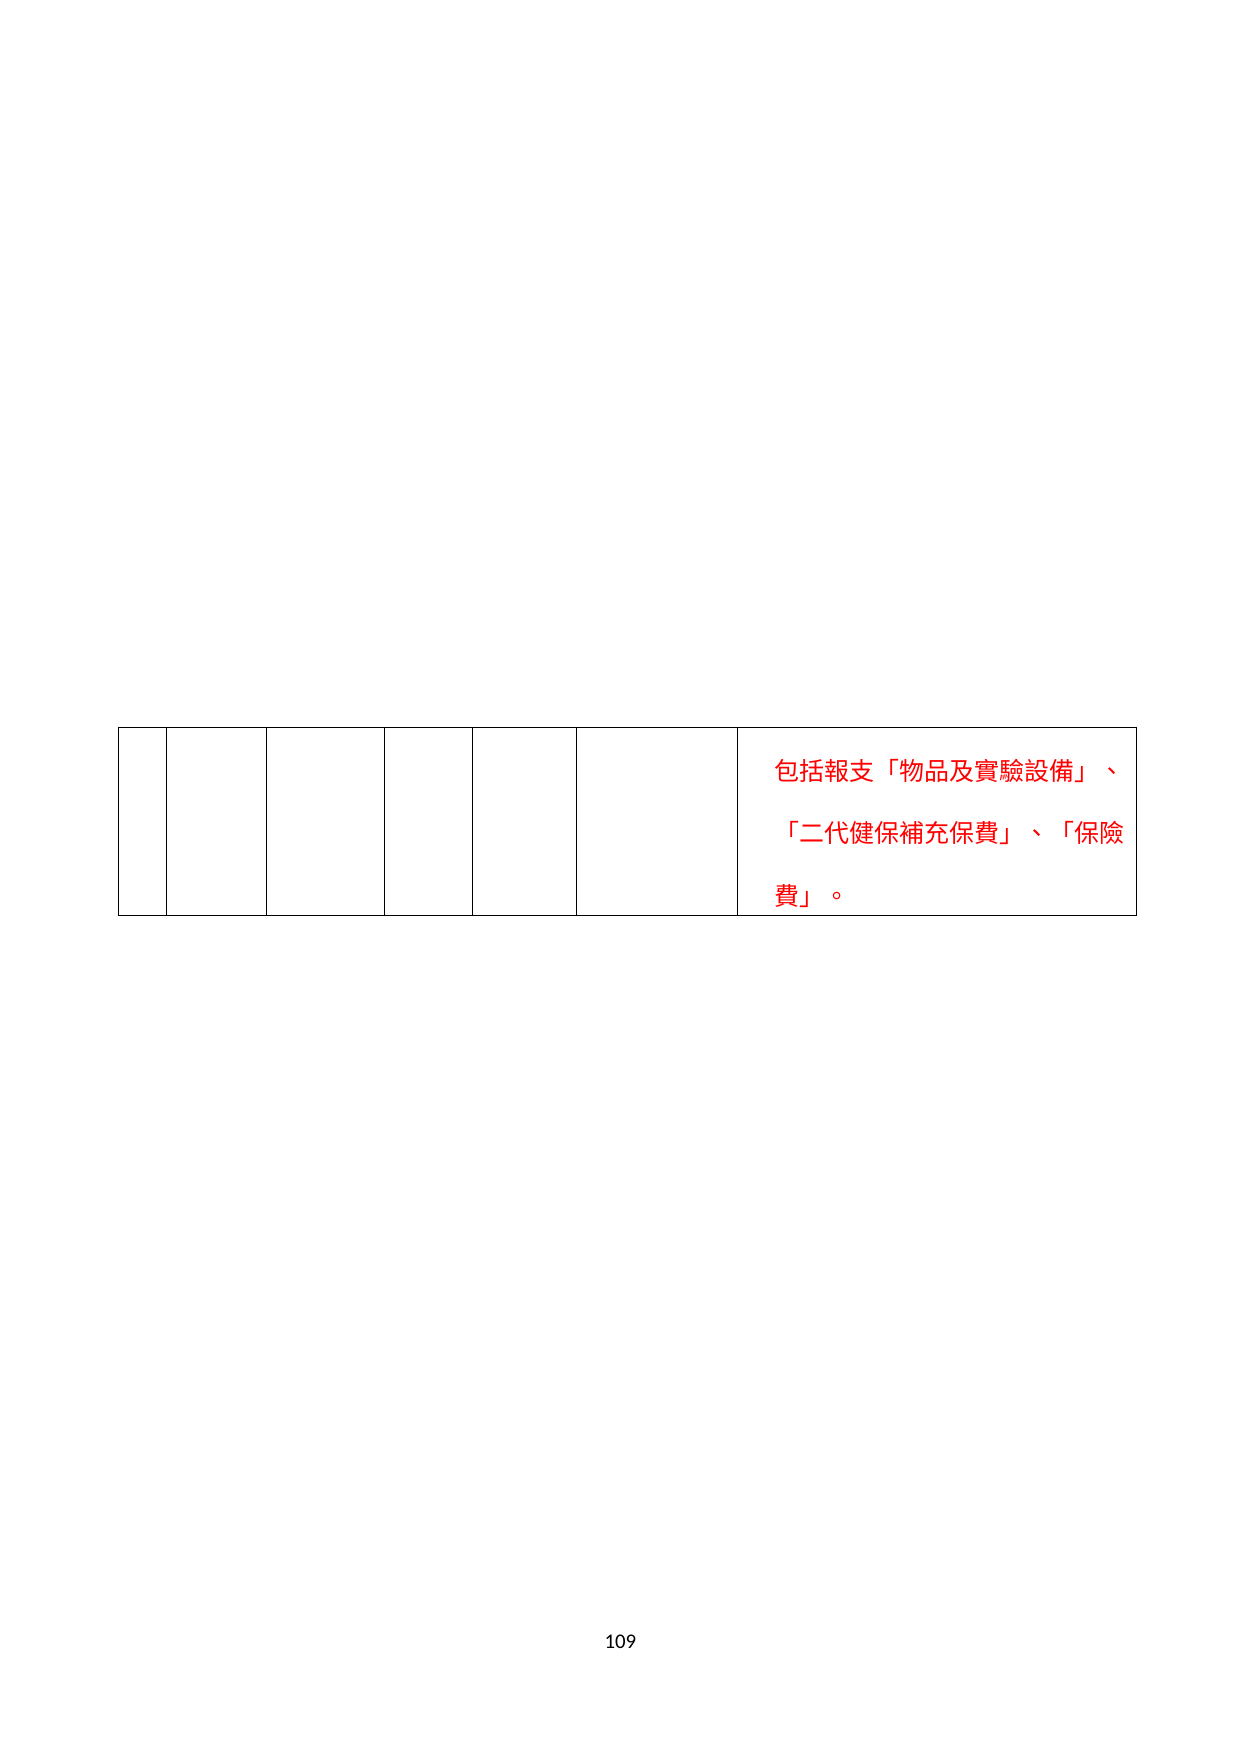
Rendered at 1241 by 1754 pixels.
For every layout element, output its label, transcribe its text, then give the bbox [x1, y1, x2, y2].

table_cell [119, 728, 166, 915]
table_cell [577, 728, 737, 915]
table_cell 包括報支「物品及實驗設備」、「二代健保補充保費」、「保險費」。 [738, 728, 1136, 915]
table_cell [385, 728, 472, 915]
table_cell [167, 728, 266, 915]
table_cell [267, 728, 384, 915]
table_cell [473, 728, 576, 915]
